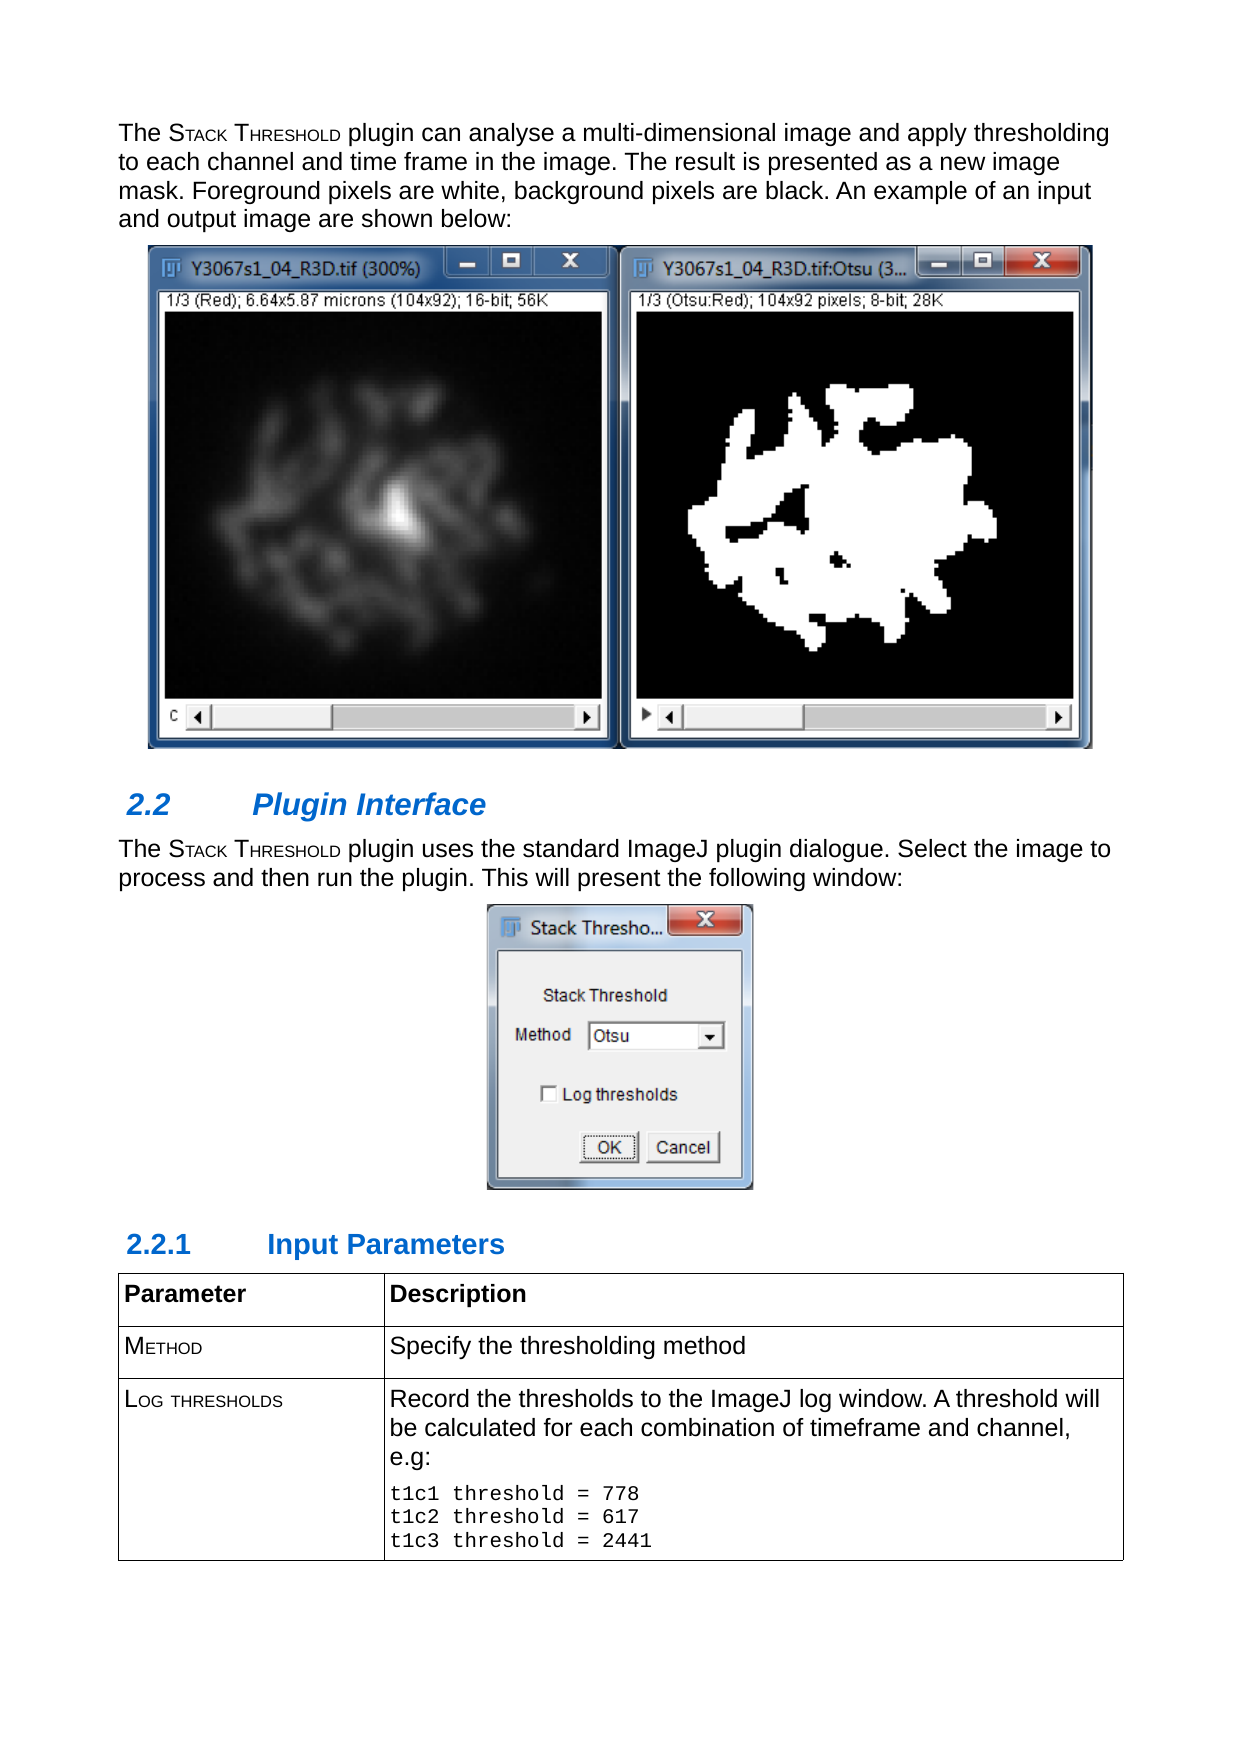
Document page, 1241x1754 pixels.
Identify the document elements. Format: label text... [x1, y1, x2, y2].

text The Stack Threshold plugin can analyse a multi-dimensional image and apply thresholding to each channel and time frame in the image. The result is presented as a new image mask. Foreground pixels are white, background pixels are black. An example of an input and output image are shown below: [118, 118, 1122, 233]
table_header Description [385, 1274, 1123, 1326]
picture [486, 904, 754, 1190]
table_cell Record the thresholds to the ImageJ log window. A threshold will be calculated for each combination of timeframe and channel, e.g: t1c1 threshold = 778 t1c2 threshold = 617 t1c3 threshold = 2441 [385, 1379, 1123, 1559]
table_cell Method [119, 1327, 384, 1378]
table_cell Log thresholds [119, 1379, 384, 1559]
subtitle Input Parameters [118, 1227, 1122, 1260]
text The Stack Threshold plugin uses the standard ImageJ plugin dialogue. Select the image to process and then run the plugin. This will present the following window: [118, 834, 1122, 892]
table_header Parameter [119, 1274, 384, 1326]
table_cell Specify the thresholding method [385, 1327, 1123, 1378]
subtitle Plugin Interface [118, 786, 1122, 822]
picture [147, 245, 1093, 749]
